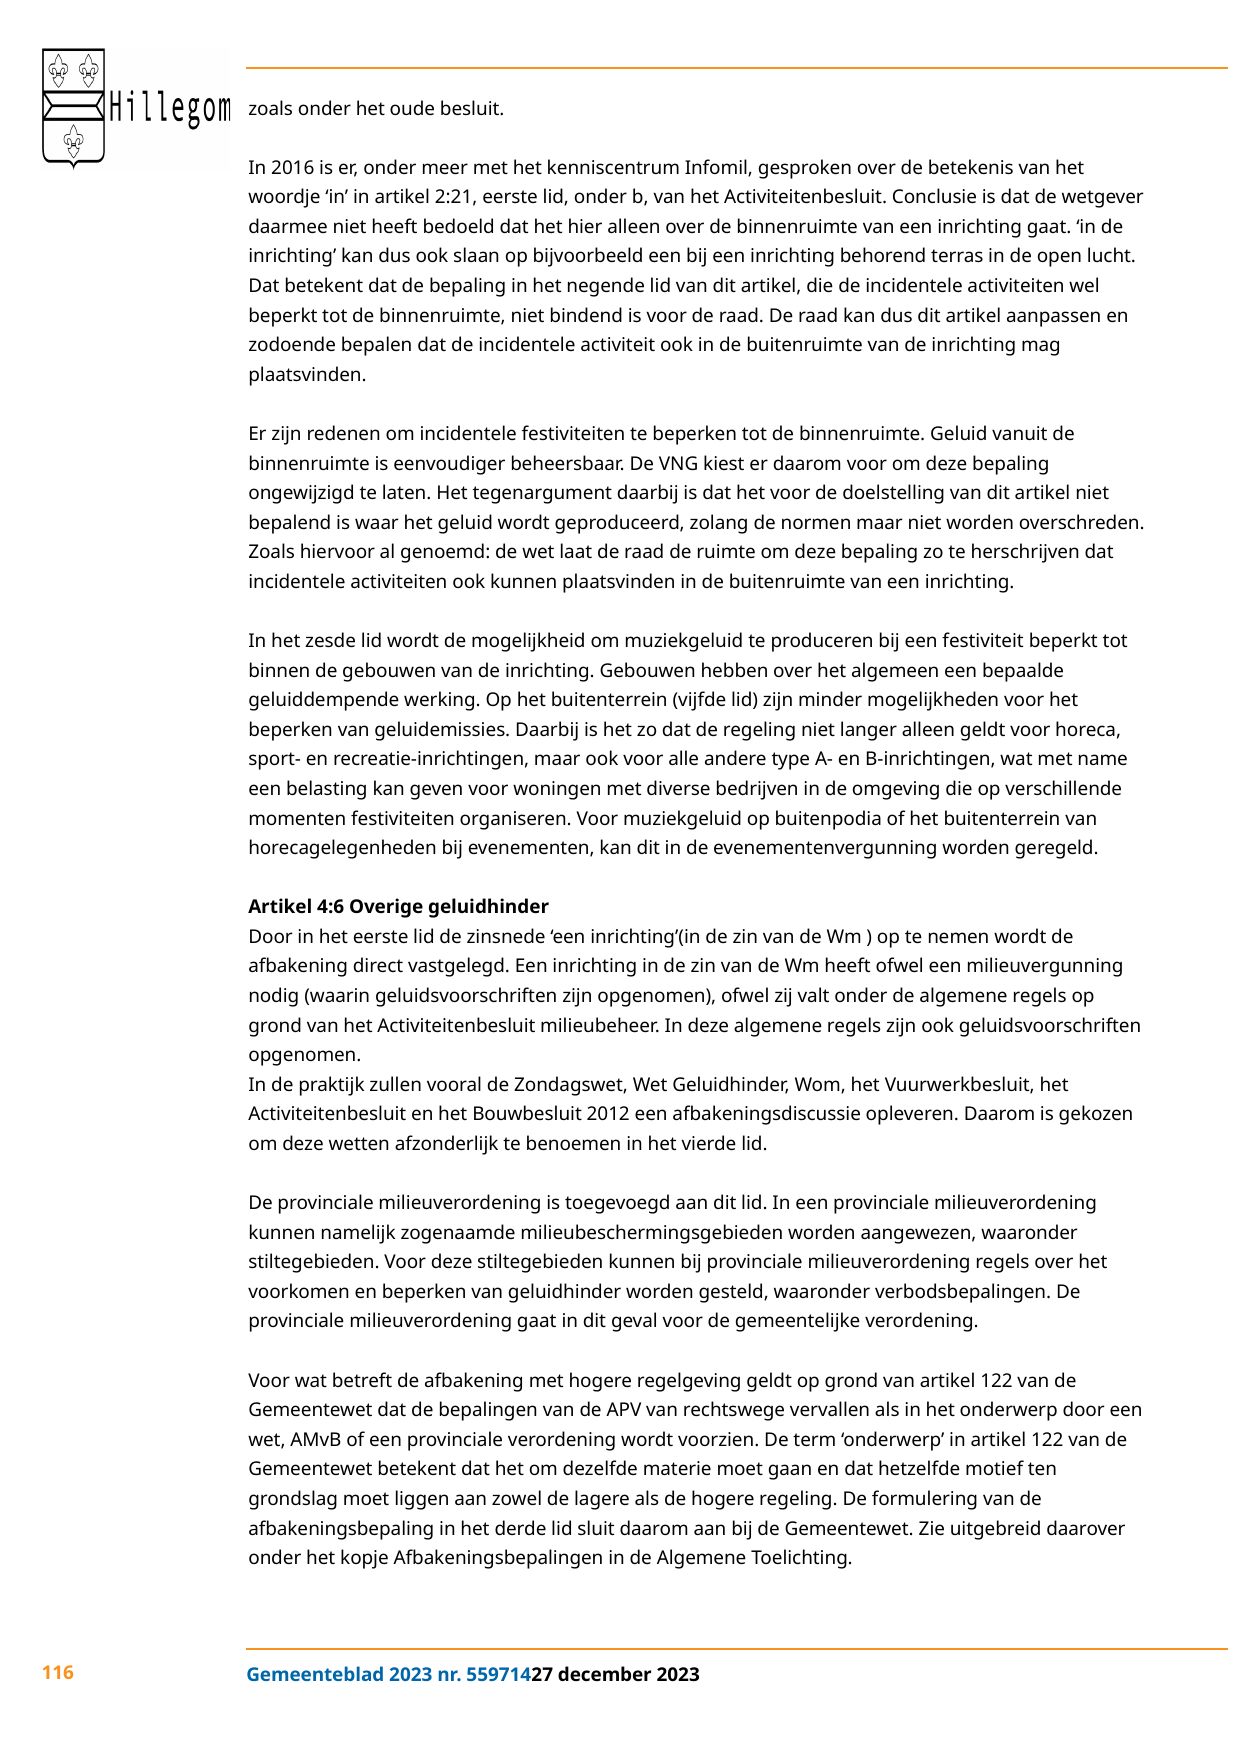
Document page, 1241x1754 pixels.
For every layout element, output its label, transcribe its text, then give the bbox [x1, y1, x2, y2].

text Voor wat betreft de afbakening met hogere regelgeving geldt op grond van artikel 122 van de Gemeentewet dat de bepalingen van de APV van rechtswege vervallen als in het onderwerp door een wet, AMvB of een provinciale verordening wordt voorzien. De term ‘onderwerp’ in artikel 122 van de Gemeentewet betekent dat het om dezelfde materie moet gaan en dat hetzelfde motief ten grondslag moet liggen aan zowel de lagere als de hogere regeling. De formulering van de afbakeningsbepaling in het derde lid sluit daarom aan bij de Gemeentewet. Zie uitgebreid daarover onder het kopje Afbakeningsbepalingen in de Algemene Toelichting. [248, 1367, 1152, 1570]
text De provinciale milieuverordening is toegevoegd aan dit lid. In een provinciale milieuverordening kunnen namelijk zogenaamde milieubeschermingsgebieden worden aangewezen, waaronder stiltegebieden. Voor deze stiltegebieden kunnen bij provinciale milieuverordening regels over het voorkomen en beperken van geluidhinder worden gesteld, waaronder verbodsbepalingen. De provinciale milieuverordening gaat in dit geval voor de gemeentelijke verordening. [248, 1189, 1152, 1333]
text Door in het eerste lid de zinsnede ‘een inrichting’(in de zin van de Wm ) op te nemen wordt de afbakening direct vastgelegd. Een inrichting in de zin van de Wm heeft ofwel een milieuvergunning nodig (waarin geluidsvoorschriften zijn opgenomen), ofwel zij valt onder de algemene regels op grond van het Activiteitenbesluit milieubeheer. In deze algemene regels zijn ook geluidsvoorschriften opgenomen. [248, 923, 1152, 1067]
text zoals onder het oude besluit. [248, 95, 1152, 121]
text In het zesde lid wordt de mogelijkheid om muziekgeluid te produceren bij een festiviteit beperkt tot binnen de gebouwen van de inrichting. Gebouwen hebben over het algemeen een bepaalde geluiddempende werking. Op het buitenterrein (vijfde lid) zijn minder mogelijkheden voor het beperken van geluidemissies. Daarbij is het zo dat de regeling niet langer alleen geldt voor horeca, sport- en recreatie-inrichtingen, maar ook voor alle andere type A- en B-inrichtingen, wat met name een belasting kan geven voor woningen met diverse bedrijven in de omgeving die op verschillende momenten festiviteiten organiseren. Voor muziekgeluid op buitenpodia of het buitenterrein van horecagelegenheden bij evenementen, kan dit in de evenementenvergunning worden geregeld. [248, 627, 1152, 860]
text In de praktijk zullen vooral de Zondagswet, Wet Geluidhinder, Wom, het Vuurwerkbesluit, het Activiteitenbesluit en het Bouwbesluit 2012 een afbakeningsdiscussie opleveren. Daarom is gekozen om deze wetten afzonderlijk te benoemen in het vierde lid. [248, 1071, 1152, 1156]
text Er zijn redenen om incidentele festiviteiten te beperken tot de binnenruimte. Geluid vanuit de binnenruimte is eenvoudiger beheersbaar. De VNG kiest er daarom voor om deze bepaling ongewijzigd te laten. Het tegenargument daarbij is dat het voor de doelstelling van dit artikel niet bepalend is waar het geluid wordt geproduceerd, zolang de normen maar niet worden overschreden. Zoals hiervoor al genoemd: de wet laat de raad de ruimte om deze bepaling zo te herschrijven dat incidentele activiteiten ook kunnen plaatsvinden in de buitenruimte van een inrichting. [248, 420, 1152, 594]
text In 2016 is er, onder meer met het kenniscentrum Infomil, gesproken over de betekenis van het woordje ‘in’ in artikel 2:21, eerste lid, onder b, van het Activiteitenbesluit. Conclusie is dat de wetgever daarmee niet heeft bedoeld dat het hier alleen over de binnenruimte van een inrichting gaat. ‘in de inrichting’ kan dus ook slaan op bijvoorbeeld een bij een inrichting behorend terras in de open lucht. Dat betekent dat de bepaling in het negende lid van dit artikel, die de incidentele activiteiten wel beperkt tot de binnenruimte, niet bindend is voor de raad. De raad kan dus dit artikel aanpassen en zodoende bepalen dat de incidentele activiteit ook in de buitenruimte van de inrichting mag plaatsvinden. [248, 154, 1152, 387]
picture [41, 47, 231, 172]
text Artikel 4:6 Overige geluidhinder [248, 893, 1152, 919]
